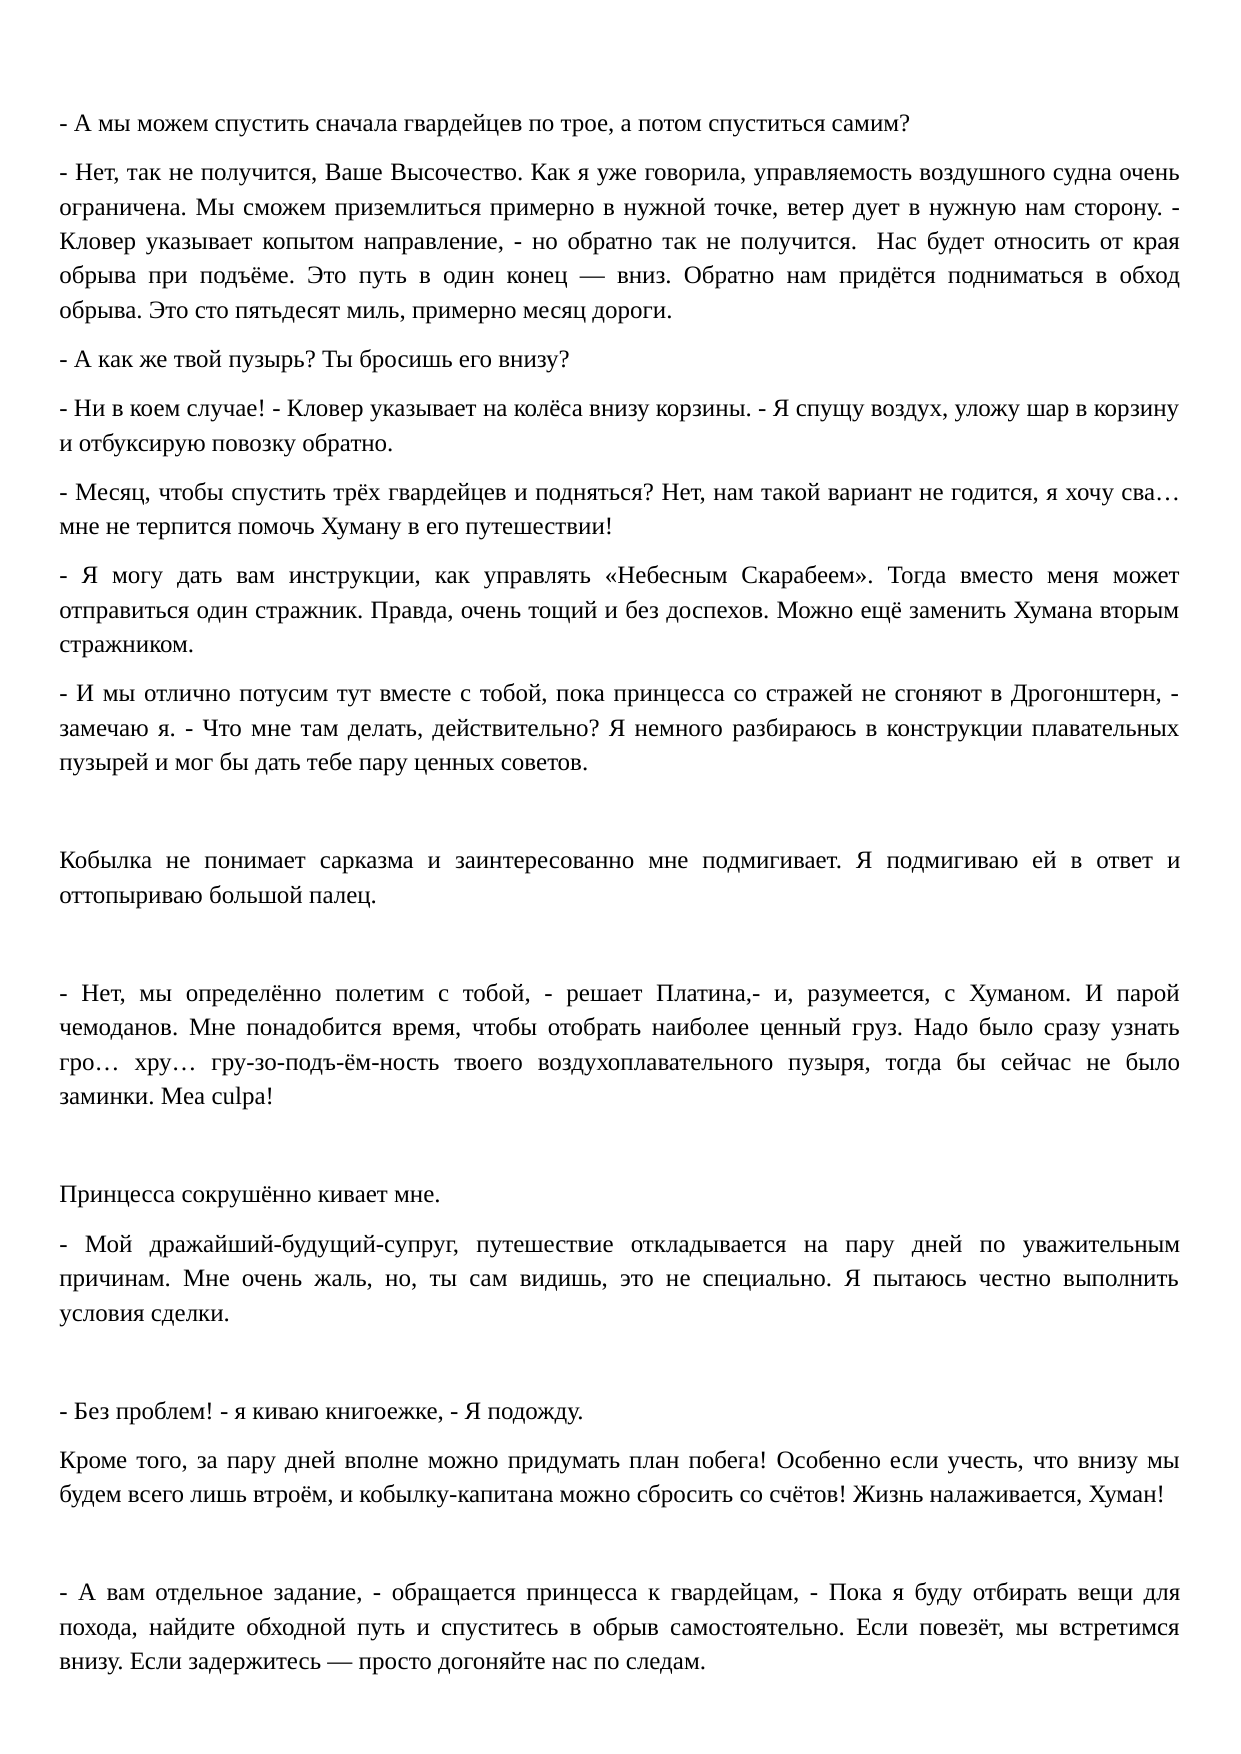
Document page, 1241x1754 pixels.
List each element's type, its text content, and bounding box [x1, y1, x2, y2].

text Кобылка не понимает сарказма и заинтересованно мне подмигивает. Я подмигиваю ей в ответ и оттопыриваю большой палец. [59, 845, 1181, 909]
text - Нет, так не получится, Ваше Высочество. Как я уже говорила, управляемость воздушного судна очень ограничена. Мы сможем приземлиться примерно в нужной точке, ветер дует в нужную нам сторону. - Кловер указывает копытом направление, - но обратно так не получится. Нас будет относить от края обрыва при подъёме. Это путь в один конец — вниз. Обратно нам придётся подниматься в обход обрыва. Это сто пятьдесят миль, примерно месяц дороги. [59, 157, 1181, 324]
text Принцесса сокрушённо кивает мне. [59, 1179, 1181, 1208]
text - Без проблем! - я киваю книгоежке, - Я подожду. [59, 1396, 1181, 1424]
text Кроме того, за пару дней вполне можно придумать план побега! Особенно если учесть, что внизу мы будем всего лишь втроём, и кобылку-капитана можно сбросить со счётов! Жизнь налаживается, Хуман! [59, 1445, 1181, 1508]
text - Ни в коем случае! - Кловер указывает на колёса внизу корзины. - Я спущу воздух, уложу шар в корзину и отбуксирую повозку обратно. [59, 393, 1181, 456]
text - Месяц, чтобы спустить трёх гвардейцев и подняться? Нет, нам такой вариант не годится, я хочу сва… мне не терпится помочь Хуману в его путешествии! [59, 477, 1181, 540]
text - И мы отлично потусим тут вместе с тобой, пока принцесса со стражей не сгоняют в Дрогонштерн, - замечаю я. - Что мне там делать, действительно? Я немного разбираюсь в конструкции плавательных пузырей и мог бы дать тебе пару ценных советов. [59, 678, 1181, 776]
text - А мы можем спустить сначала гвардейцев по трое, а потом спуститься самим? [59, 108, 1181, 137]
text - А как же твой пузырь? Ты бросишь его внизу? [59, 344, 1181, 373]
text - Мой дражайший-будущий-супруг, путешествие откладывается на пару дней по уважительным причинам. Мне очень жаль, но, ты сам видишь, это не специально. Я пытаюсь честно выполнить условия сделки. [59, 1229, 1181, 1326]
text - Нет, мы определённо полетим с тобой, - решает Платина,- и, разумеется, с Хуманом. И парой чемоданов. Мне понадобится время, чтобы отобрать наиболее ценный груз. Надо было сразу узнать гро… хру… гру-зо-подъ-ём-ность твоего воздухоплавательного пузыря, тогда бы сейчас не было заминки. Mea culpa! [59, 978, 1181, 1110]
text - А вам отдельное задание, - обращается принцесса к гвардейцам, - Пока я буду отбирать вещи для похода, найдите обходной путь и спуститесь в обрыв самостоятельно. Если повезёт, мы встретимся внизу. Если задержитесь — просто догоняйте нас по следам. [59, 1577, 1181, 1675]
text - Я могу дать вам инструкции, как управлять «Небесным Скарабеем». Тогда вместо меня может отправиться один стражник. Правда, очень тощий и без доспехов. Можно ещё заменить Хумана вторым стражником. [59, 560, 1181, 658]
